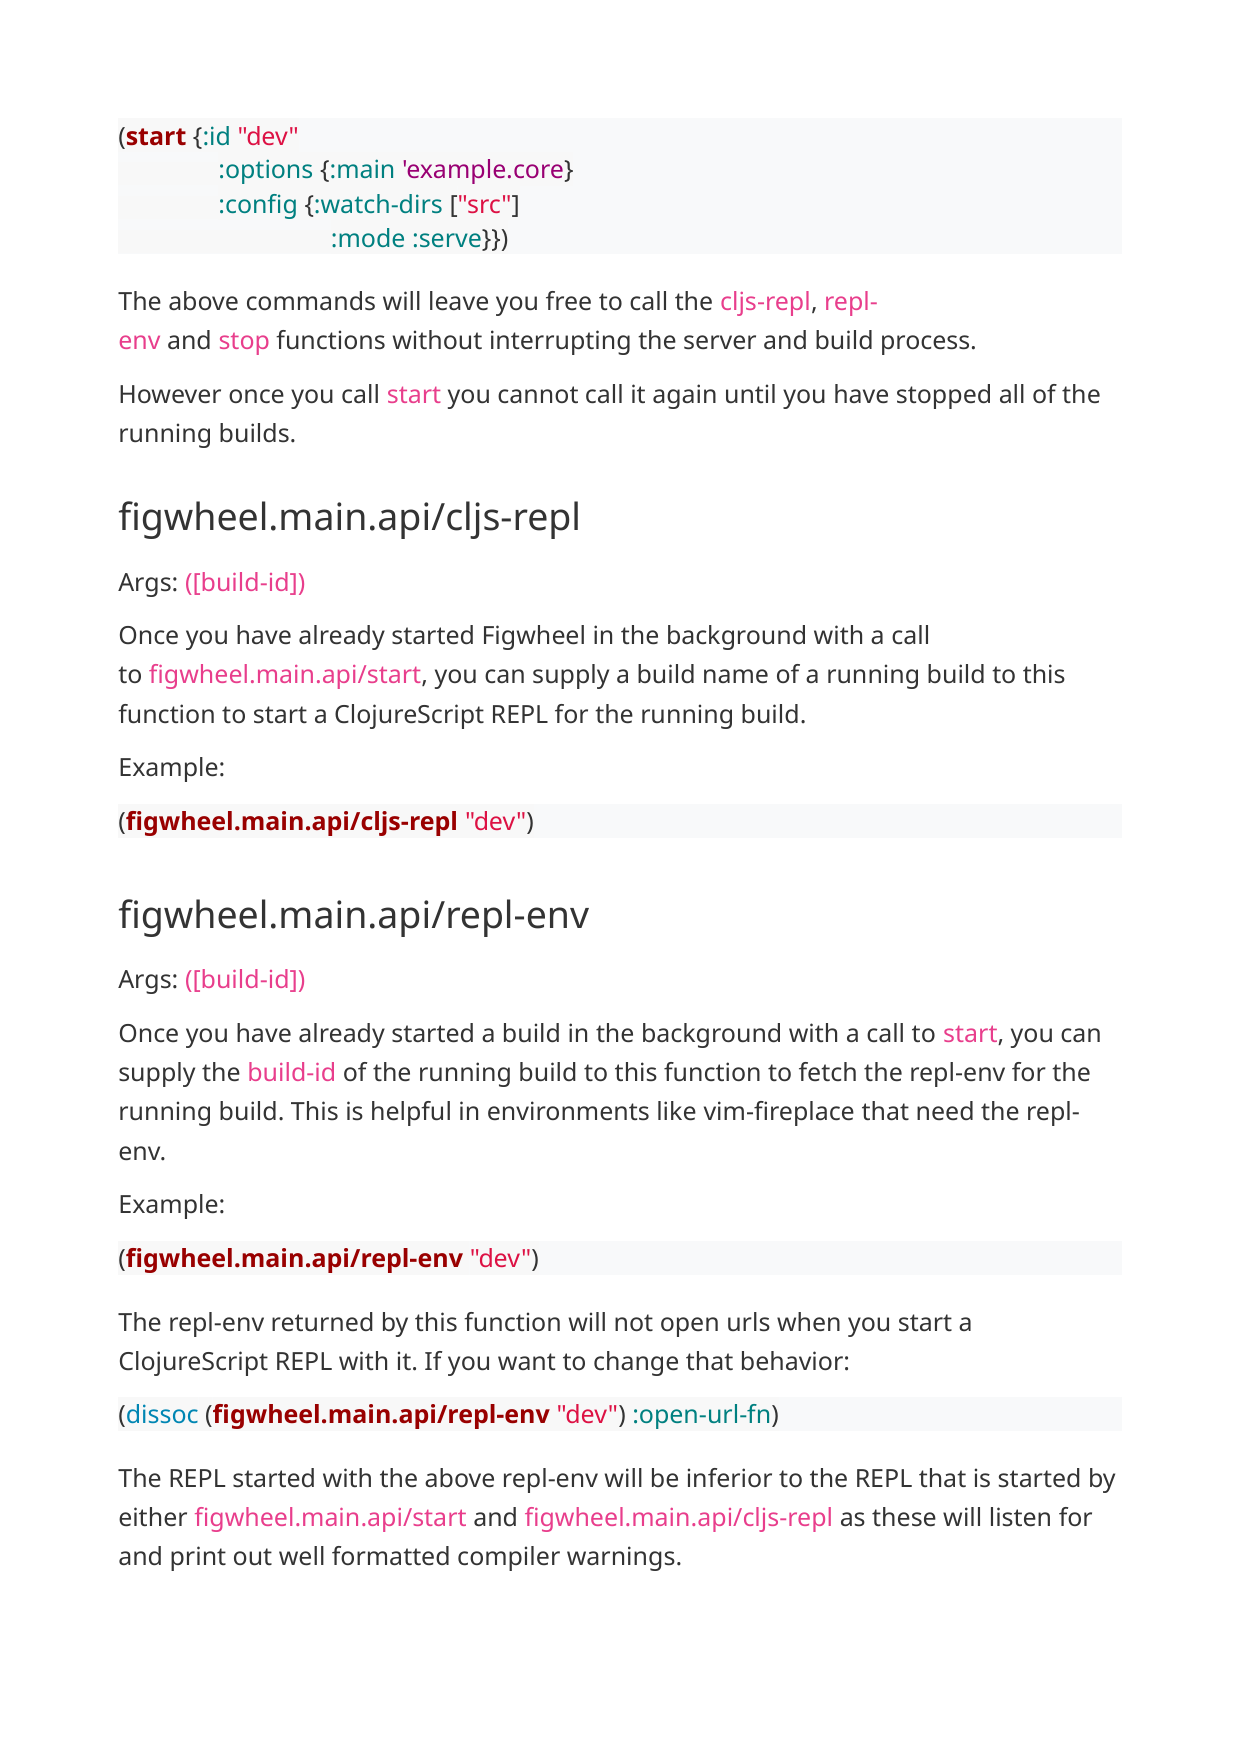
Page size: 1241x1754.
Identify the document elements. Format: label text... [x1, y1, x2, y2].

text :mode :serve}}) [118, 220, 1122, 254]
text (start {:id "dev" [118, 118, 1122, 152]
text Once you have already started a build in the background with a call to start, you can supply the build-id of the running build to this function to fetch the repl-env for the running build. This is helpful in environments like vim-fireplace that need the repl-env. [118, 1016, 1122, 1167]
text Once you have already started Figwheel in the background with a call to figwheel.main.api/start, you can supply a build name of a running build to this function to start a ClojureScript REPL for the running build. [118, 618, 1122, 730]
text Args: ([build-id]) [118, 962, 1122, 996]
text However once you call start you cannot call it again until you have stopped all of the running builds. [118, 377, 1122, 450]
text (figwheel.main.api/repl-env "dev") [118, 1241, 1122, 1275]
text :config {:watch-dirs ["src"] [118, 186, 1122, 220]
text Args: ([build-id]) [118, 564, 1122, 598]
subtitle figwheel.main.api/repl-env [118, 888, 1122, 939]
text (dissoc (figwheel.main.api/repl-env "dev") :open-url-fn) [118, 1397, 1122, 1431]
text :options {:main 'example.core} [118, 152, 1122, 186]
text Example: [118, 750, 1122, 784]
text (figwheel.main.api/cljs-repl "dev") [118, 804, 1122, 838]
text The above commands will leave you free to call the cljs-repl, repl-env and stop functions without interrupting the server and build process. [118, 284, 1122, 357]
text Example: [118, 1187, 1122, 1221]
text The REPL started with the above repl-env will be inferior to the REPL that is started by either figwheel.main.api/start and figwheel.main.api/cljs-repl as these will listen for and print out well formatted compiler warnings. [118, 1461, 1122, 1573]
text The repl-env returned by this function will not open urls when you start a ClojureScript REPL with it. If you want to change that behavior: [118, 1304, 1122, 1377]
subtitle figwheel.main.api/cljs-repl [118, 491, 1122, 542]
